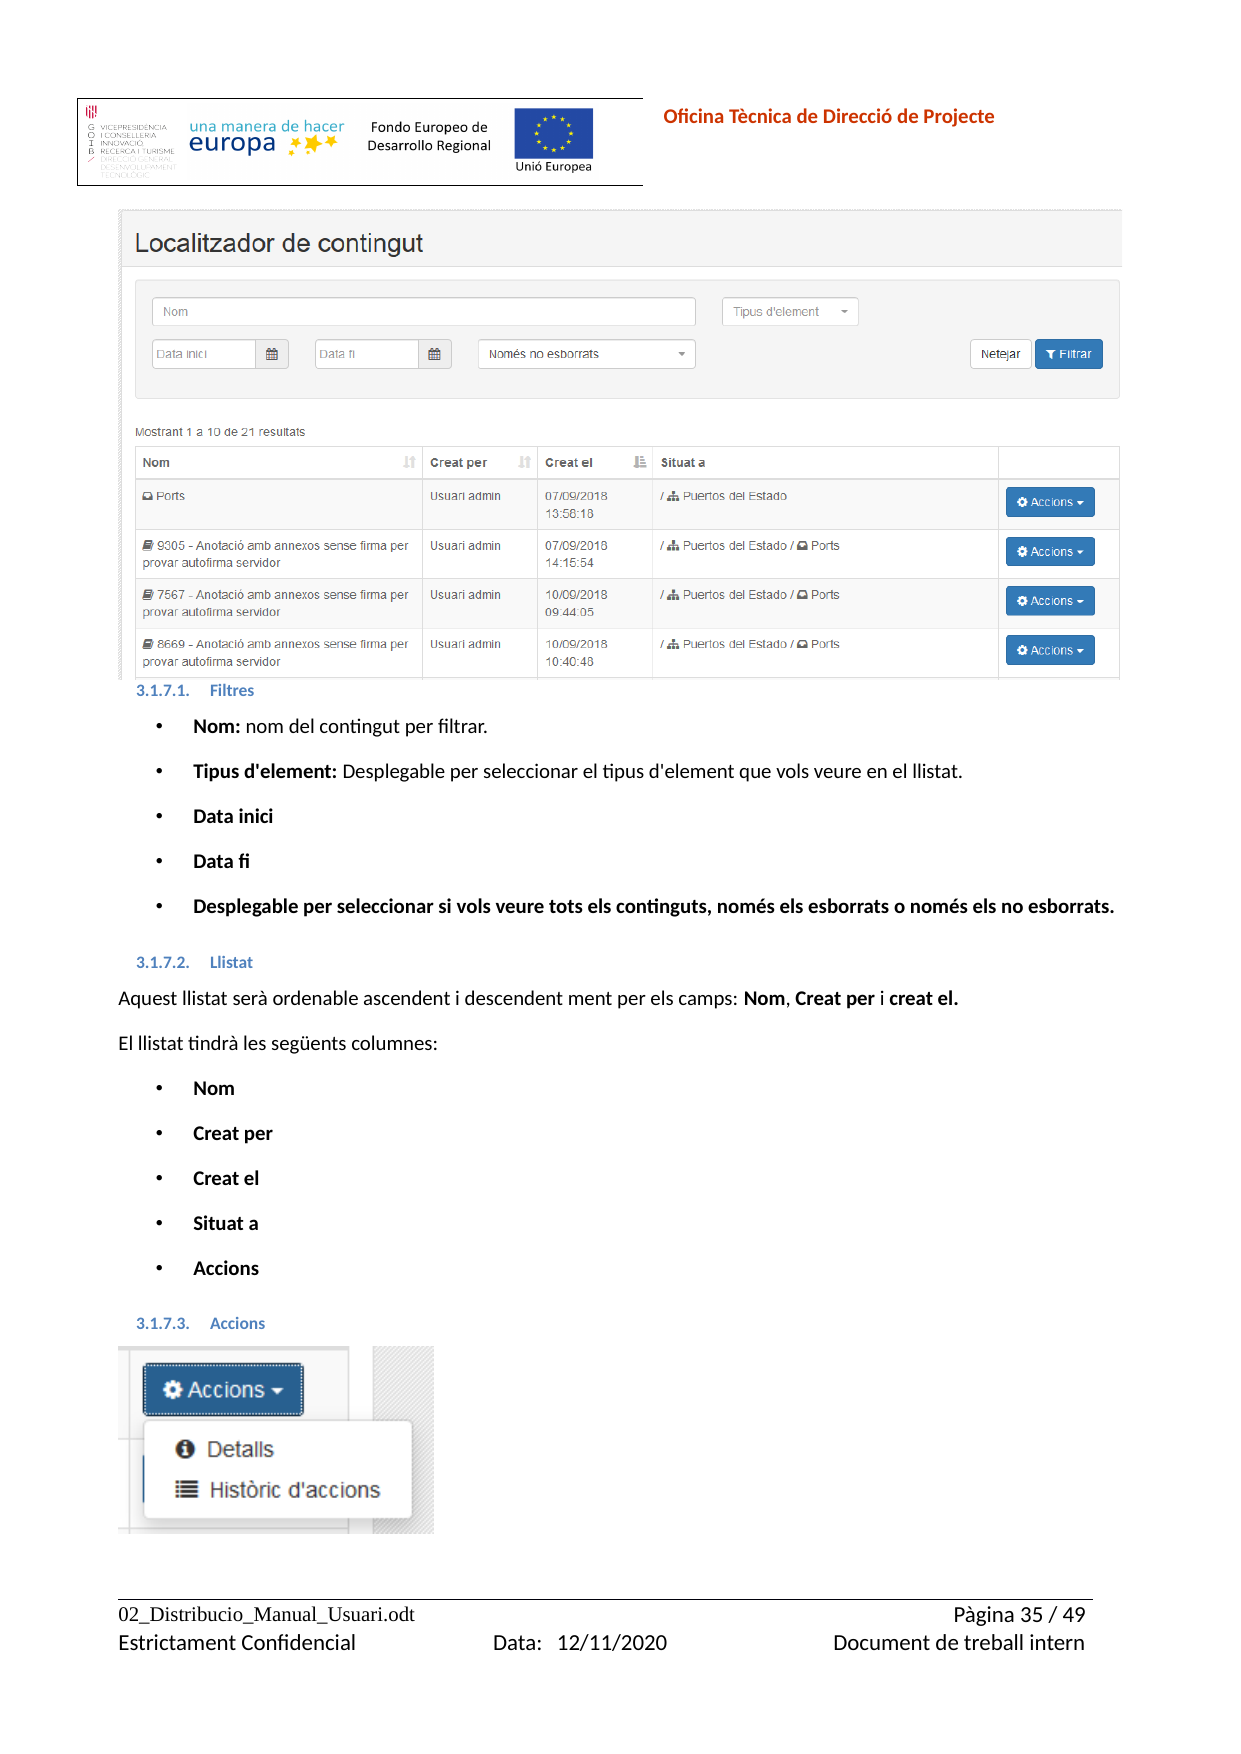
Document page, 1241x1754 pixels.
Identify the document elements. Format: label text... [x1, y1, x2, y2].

subtitle Accions [136, 1312, 1122, 1334]
list Tipus d'element: Desplegable per seleccionar el tipus d'element que vols veure en el llistat. [156, 758, 1122, 784]
subtitle Llistat [136, 951, 1122, 972]
text El llistat tindrà les següents columnes: [118, 1030, 1122, 1055]
picture [82, 103, 181, 180]
text Aquest llistat serà ordenable ascendent i descendent ment per els camps: Nom, Creat per i creat el. [118, 985, 1122, 1010]
picture [118, 209, 1123, 680]
list Nom: nom del contingut per filtrar. [156, 713, 1122, 739]
list Creat per [156, 1120, 1122, 1145]
subtitle Filtres [136, 680, 1122, 701]
list Situat a [156, 1210, 1122, 1235]
picture [118, 1346, 434, 1534]
list Creat el [156, 1165, 1122, 1190]
picture [187, 103, 599, 180]
list Data inici [156, 803, 1122, 829]
list Desplegable per seleccionar si vols veure tots els continguts, només els esborrats o només els no esborrats. [156, 893, 1122, 919]
list Nom [156, 1075, 1122, 1100]
list Accions [156, 1255, 1122, 1280]
list Data fi [156, 848, 1122, 874]
